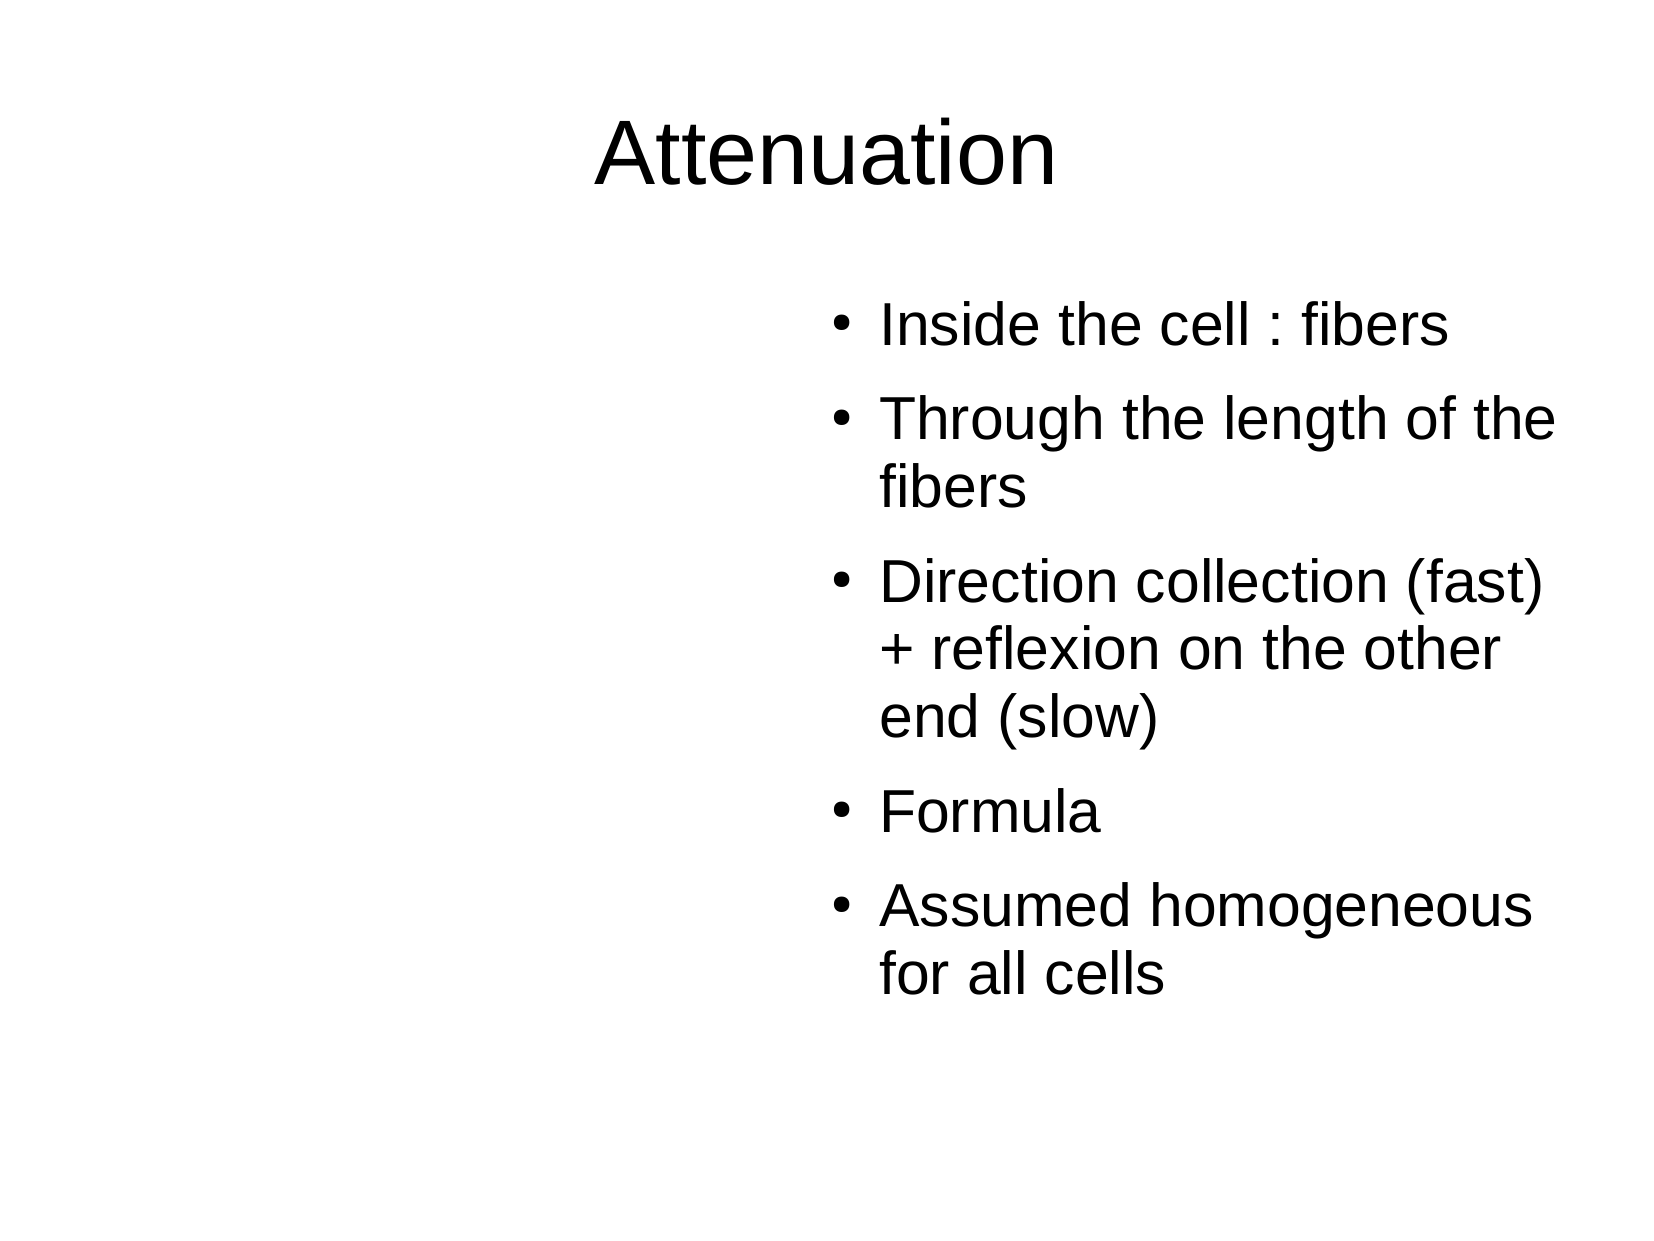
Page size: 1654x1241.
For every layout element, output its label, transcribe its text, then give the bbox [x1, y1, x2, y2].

title Attenuation [82, 49, 1571, 257]
list Inside the cell : fibers Through the length of the fibers Direction collection (fast) + reflexion on the other end (slow) Formula Assumed homogeneous for all cells [814, 290, 1571, 1010]
